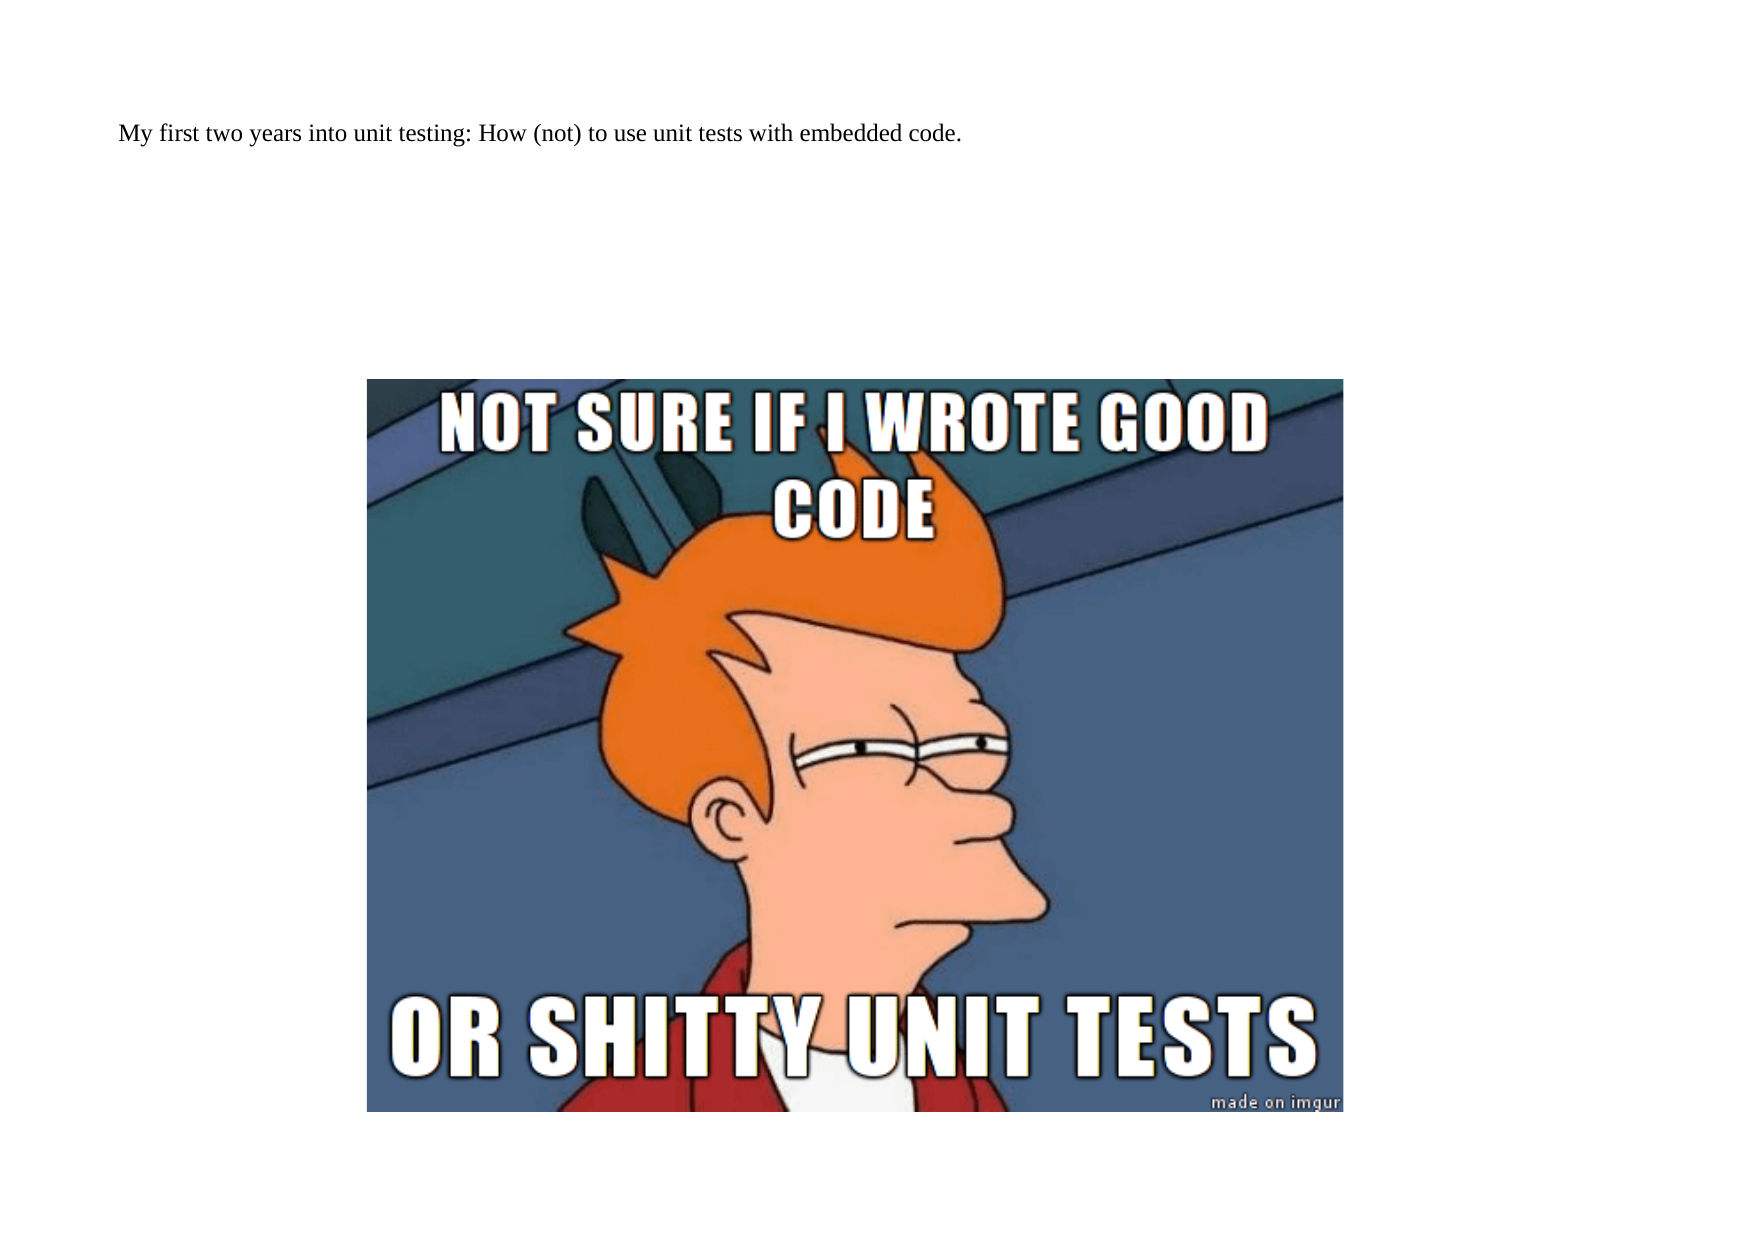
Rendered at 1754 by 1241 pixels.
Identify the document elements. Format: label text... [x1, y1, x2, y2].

picture [366, 379, 1344, 1112]
text My first two years into unit testing: How (not) to use unit tests with embedded code. [118, 118, 1636, 147]
